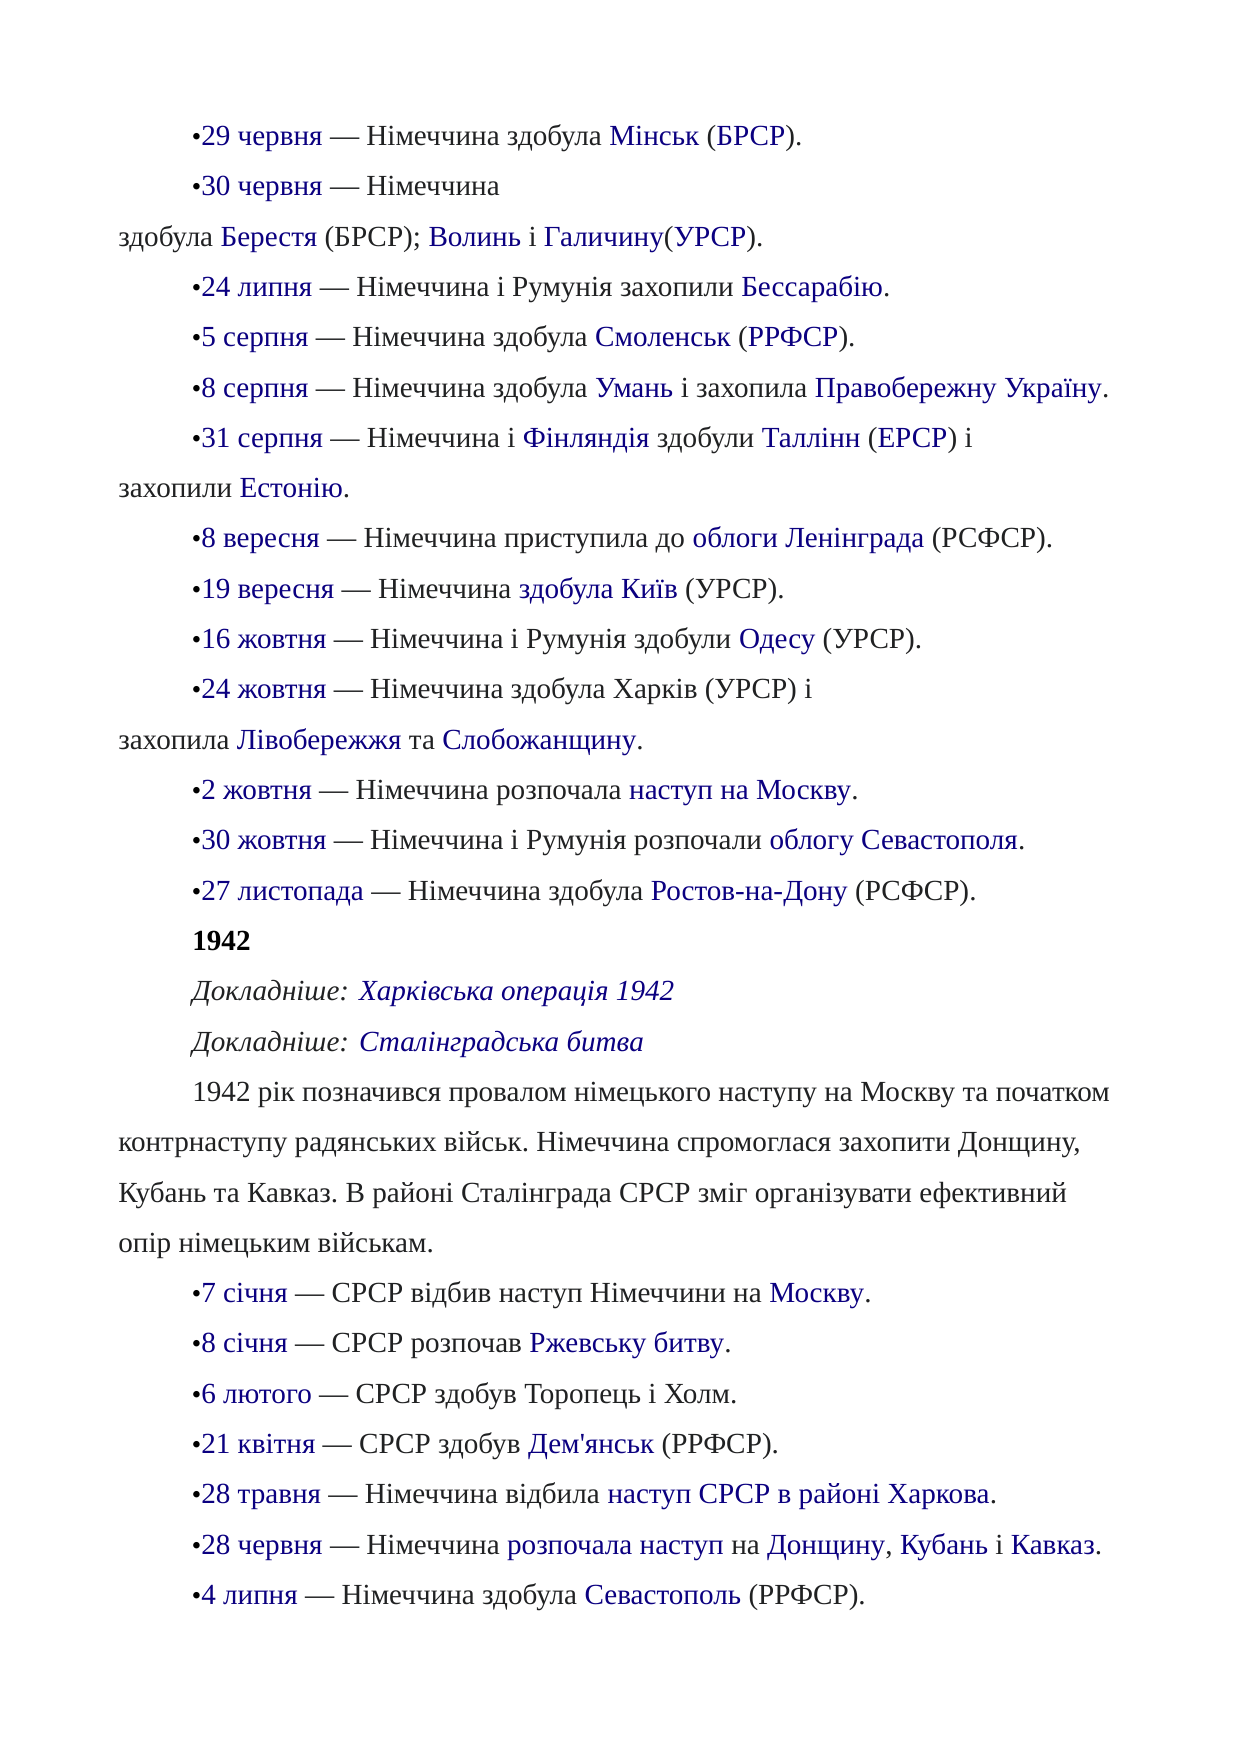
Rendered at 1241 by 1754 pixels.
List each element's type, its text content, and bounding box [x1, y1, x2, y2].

list 7 січня — СРСР відбив наступ Німеччини на Москву. [118, 1275, 1122, 1309]
list 28 червня — Німеччина розпочала наступ на Донщину, Кубань і Кавказ. [118, 1527, 1122, 1560]
list 2 жовтня — Німеччина розпочала наступ на Москву. [118, 772, 1122, 806]
list 8 серпня — Німеччина здобула Умань і захопила Правобережну Україну. [118, 370, 1122, 403]
list 6 лютого — СРСР здобув Торопець і Холм. [118, 1376, 1122, 1409]
list 28 травня — Німеччина відбила наступ СРСР в районі Харкова. [118, 1477, 1122, 1510]
list 19 вересня — Німеччина здобула Київ (УРСР). [118, 571, 1122, 604]
subtitle 1942 [118, 923, 1122, 957]
list 5 серпня — Німеччина здобула Смоленськ (РРФСР). [118, 319, 1122, 353]
list Докладніше: Сталінградська битва [118, 1024, 1122, 1057]
list 8 вересня — Німеччина приступила до облоги Ленінграда (РСФСР). [118, 521, 1122, 554]
list 30 червня — Німеччина здобула Берестя (БРСР); Волинь і Галичину(УРСР). [118, 168, 1122, 252]
list 21 квітня — СРСР здобув Дем'янськ (РРФСР). [118, 1426, 1122, 1460]
list 24 жовтня — Німеччина здобула Харків (УРСР) і захопила Лівобережжя та Слобожанщину. [118, 672, 1122, 755]
list 4 липня — Німеччина здобула Севастополь (РРФСР). [118, 1577, 1122, 1611]
list 24 липня — Німеччина і Румунія захопили Бессарабію. [118, 269, 1122, 303]
text 1942 рік позначився провалом німецького наступу на Москву та початком контрнаступу радянських військ. Німеччина спромоглася захопити Донщину, Кубань та Кавказ. В районі Сталінграда СРСР зміг організувати ефективний опір німецьким військам. [118, 1074, 1122, 1258]
list 27 листопада — Німеччина здобула Ростов-на-Дону (РСФСР). [118, 873, 1122, 906]
list Докладніше: Харківська операція 1942 [118, 973, 1122, 1007]
list 30 жовтня — Німеччина і Румунія розпочали облогу Севастополя. [118, 822, 1122, 856]
list 29 червня — Німеччина здобула Мінськ (БРСР). [118, 118, 1122, 152]
list 8 січня — СРСР розпочав Ржевську битву. [118, 1326, 1122, 1359]
list 16 жовтня — Німеччина і Румунія здобули Одесу (УРСР). [118, 621, 1122, 655]
list 31 серпня — Німеччина і Фінляндія здобули Таллінн (ЕРСР) і захопили Естонію. [118, 420, 1122, 504]
